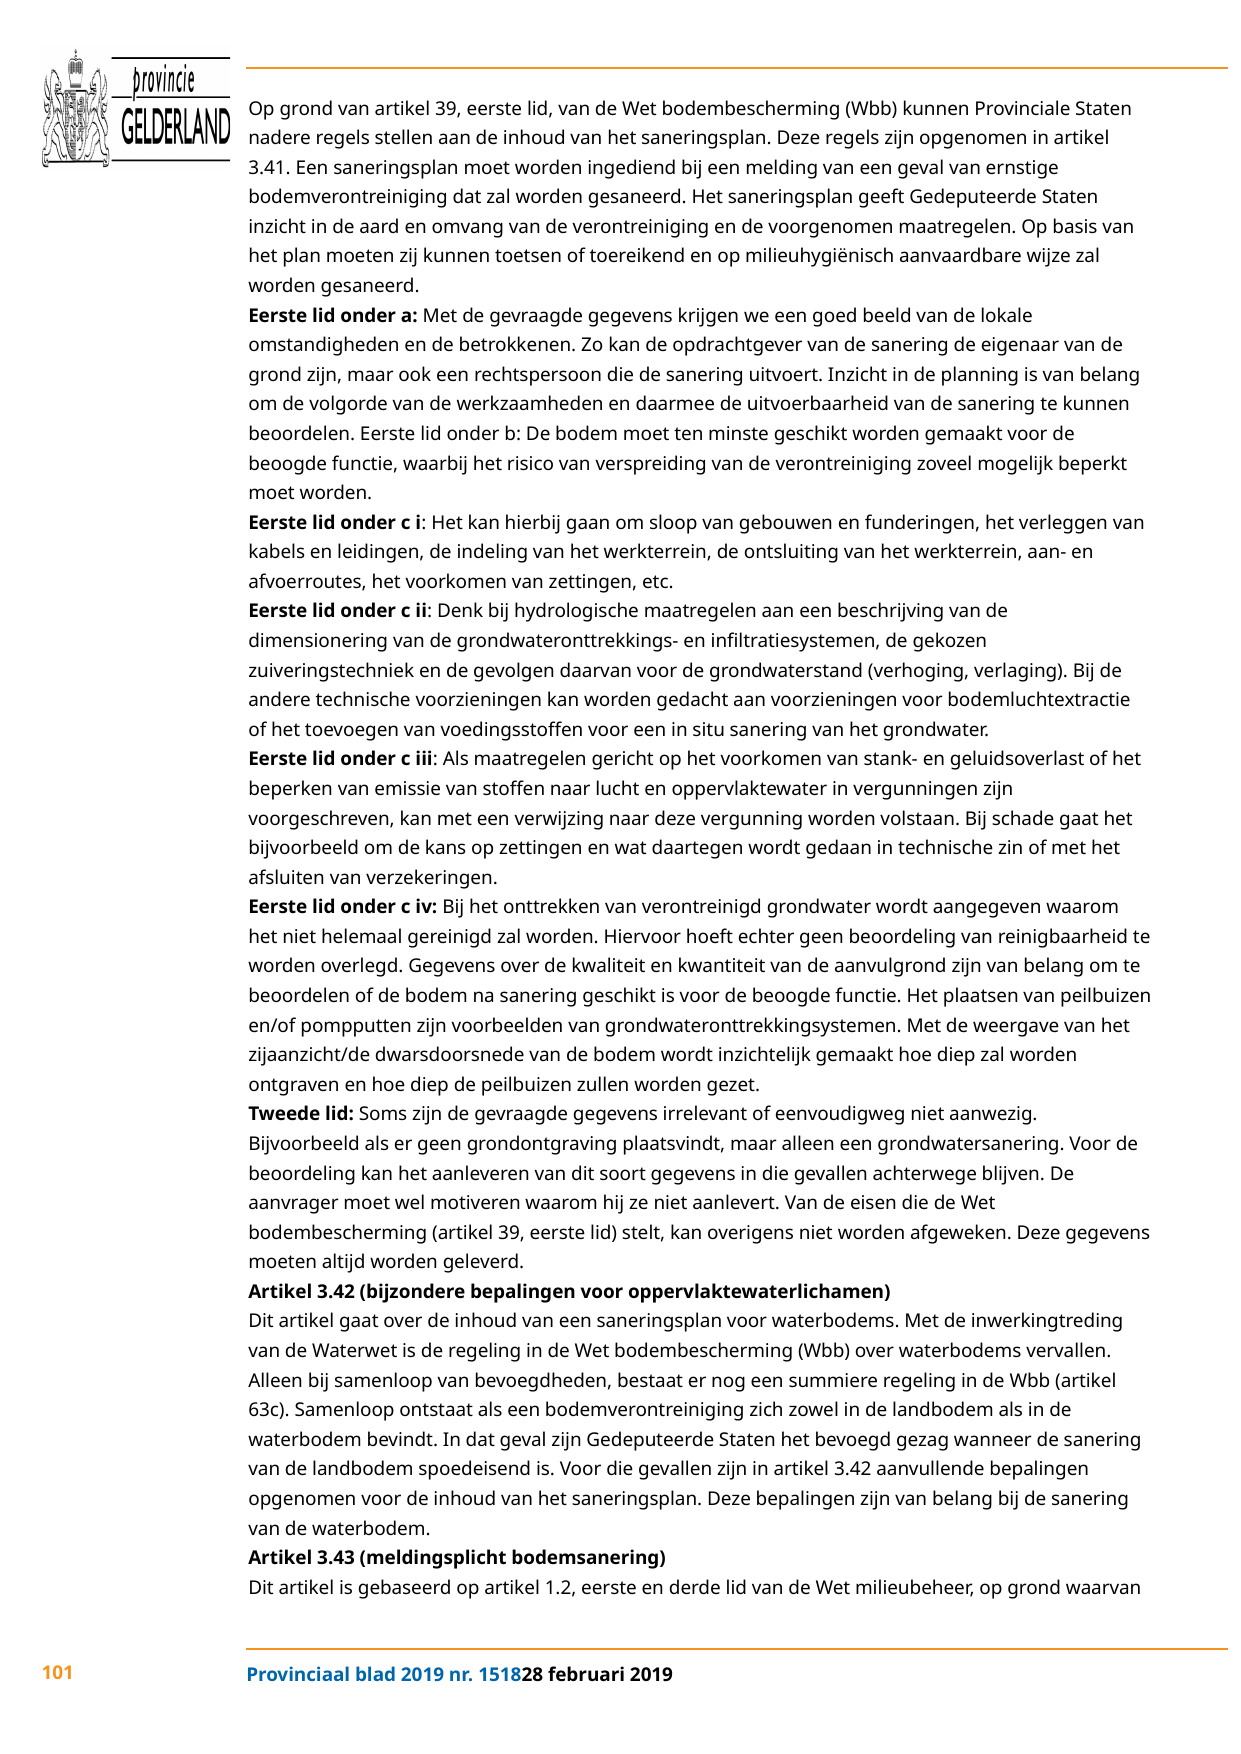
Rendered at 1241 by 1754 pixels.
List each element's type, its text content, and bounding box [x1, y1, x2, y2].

picture [41, 47, 231, 172]
text Op grond van artikel 39, eerste lid, van de Wet bodembescherming (Wbb) kunnen Provinciale Staten nadere regels stellen aan de inhoud van het saneringsplan. Deze regels zijn opgenomen in artikel 3.41. Een saneringsplan moet worden ingediend bij een melding van een geval van ernstige bodemverontreiniging dat zal worden gesaneerd. Het saneringsplan geeft Gedeputeerde Staten inzicht in de aard en omvang van de verontreiniging en de voorgenomen maatregelen. Op basis van het plan moeten zij kunnen toetsen of toereikend en op milieuhygiënisch aanvaardbare wijze zal worden gesaneerd. [248, 95, 1152, 298]
text Eerste lid onder c iv: Bij het onttrekken van verontreinigd grondwater wordt aangegeven waarom het niet helemaal gereinigd zal worden. Hiervoor hoeft echter geen beoordeling van reinigbaarheid te worden overlegd. Gegevens over de kwaliteit en kwantiteit van de aanvulgrond zijn van belang om te beoordelen of de bodem na sanering geschikt is voor de beoogde functie. Het plaatsen van peilbuizen en/of pompputten zijn voorbeelden van grondwateronttrekkingsystemen. Met de weergave van het zijaanzicht/de dwarsdoorsnede van de bodem wordt inzichtelijk gemaakt hoe diep zal worden ontgraven en hoe diep de peilbuizen zullen worden gezet. [248, 893, 1152, 1097]
text Eerste lid onder c iii: Als maatregelen gericht op het voorkomen van stank- en geluidsoverlast of het beperken van emissie van stoffen naar lucht en oppervlaktewater in vergunningen zijn voorgeschreven, kan met een verwijzing naar deze vergunning worden volstaan. Bij schade gaat het bijvoorbeeld om de kans op zettingen en wat daartegen wordt gedaan in technische zin of met het afsluiten van verzekeringen. [248, 746, 1152, 890]
text Eerste lid onder c ii: Denk bij hydrologische maatregelen aan een beschrijving van de dimensionering van de grondwateronttrekkings- en infiltratiesystemen, de gekozen zuiveringstechniek en de gevolgen daarvan voor de grondwaterstand (verhoging, verlaging). Bij de andere technische voorzieningen kan worden gedacht aan voorzieningen voor bodemluchtextractie of het toevoegen van voedingsstoffen voor een in situ sanering van het grondwater. [248, 598, 1152, 742]
text Eerste lid onder c i: Het kan hierbij gaan om sloop van gebouwen en funderingen, het verleggen van kabels en leidingen, de indeling van het werkterrein, de ontsluiting van het werkterrein, aan- en afvoerroutes, het voorkomen van zettingen, etc. [248, 509, 1152, 594]
text Artikel 3.43 (meldingsplicht bodemsanering) [248, 1544, 1152, 1570]
text Dit artikel is gebaseerd op artikel 1.2, eerste en derde lid van de Wet milieubeheer, op grond waarvan [248, 1574, 1152, 1600]
text Tweede lid: Soms zijn de gevraagde gegevens irrelevant of eenvoudigweg niet aanwezig. Bijvoorbeeld als er geen grondontgraving plaatsvindt, maar alleen een grondwatersanering. Voor de beoordeling kan het aanleveren van dit soort gegevens in die gevallen achterwege blijven. De aanvrager moet wel motiveren waarom hij ze niet aanlevert. Van de eisen die de Wet bodembescherming (artikel 39, eerste lid) stelt, kan overigens niet worden afgeweken. Deze gegevens moeten altijd worden geleverd. [248, 1101, 1152, 1274]
text Artikel 3.42 (bijzondere bepalingen voor oppervlaktewaterlichamen) [248, 1278, 1152, 1304]
text Dit artikel gaat over de inhoud van een saneringsplan voor waterbodems. Met de inwerkingtreding van de Waterwet is de regeling in de Wet bodembescherming (Wbb) over waterbodems vervallen. Alleen bij samenloop van bevoegdheden, bestaat er nog een summiere regeling in de Wbb (artikel 63c). Samenloop ontstaat als een bodemverontreiniging zich zowel in de landbodem als in de waterbodem bevindt. In dat geval zijn Gedeputeerde Staten het bevoegd gezag wanneer de sanering van de landbodem spoedeisend is. Voor die gevallen zijn in artikel 3.42 aanvullende bepalingen opgenomen voor de inhoud van het saneringsplan. Deze bepalingen zijn van belang bij de sanering van de waterbodem. [248, 1308, 1152, 1541]
text Eerste lid onder a: Met de gevraagde gegevens krijgen we een goed beeld van de lokale omstandigheden en de betrokkenen. Zo kan de opdrachtgever van de sanering de eigenaar van de grond zijn, maar ook een rechtspersoon die de sanering uitvoert. Inzicht in de planning is van belang om de volgorde van de werkzaamheden en daarmee de uitvoerbaarheid van de sanering te kunnen beoordelen. Eerste lid onder b: De bodem moet ten minste geschikt worden gemaakt voor de beoogde functie, waarbij het risico van verspreiding van de verontreiniging zoveel mogelijk beperkt moet worden. [248, 302, 1152, 505]
